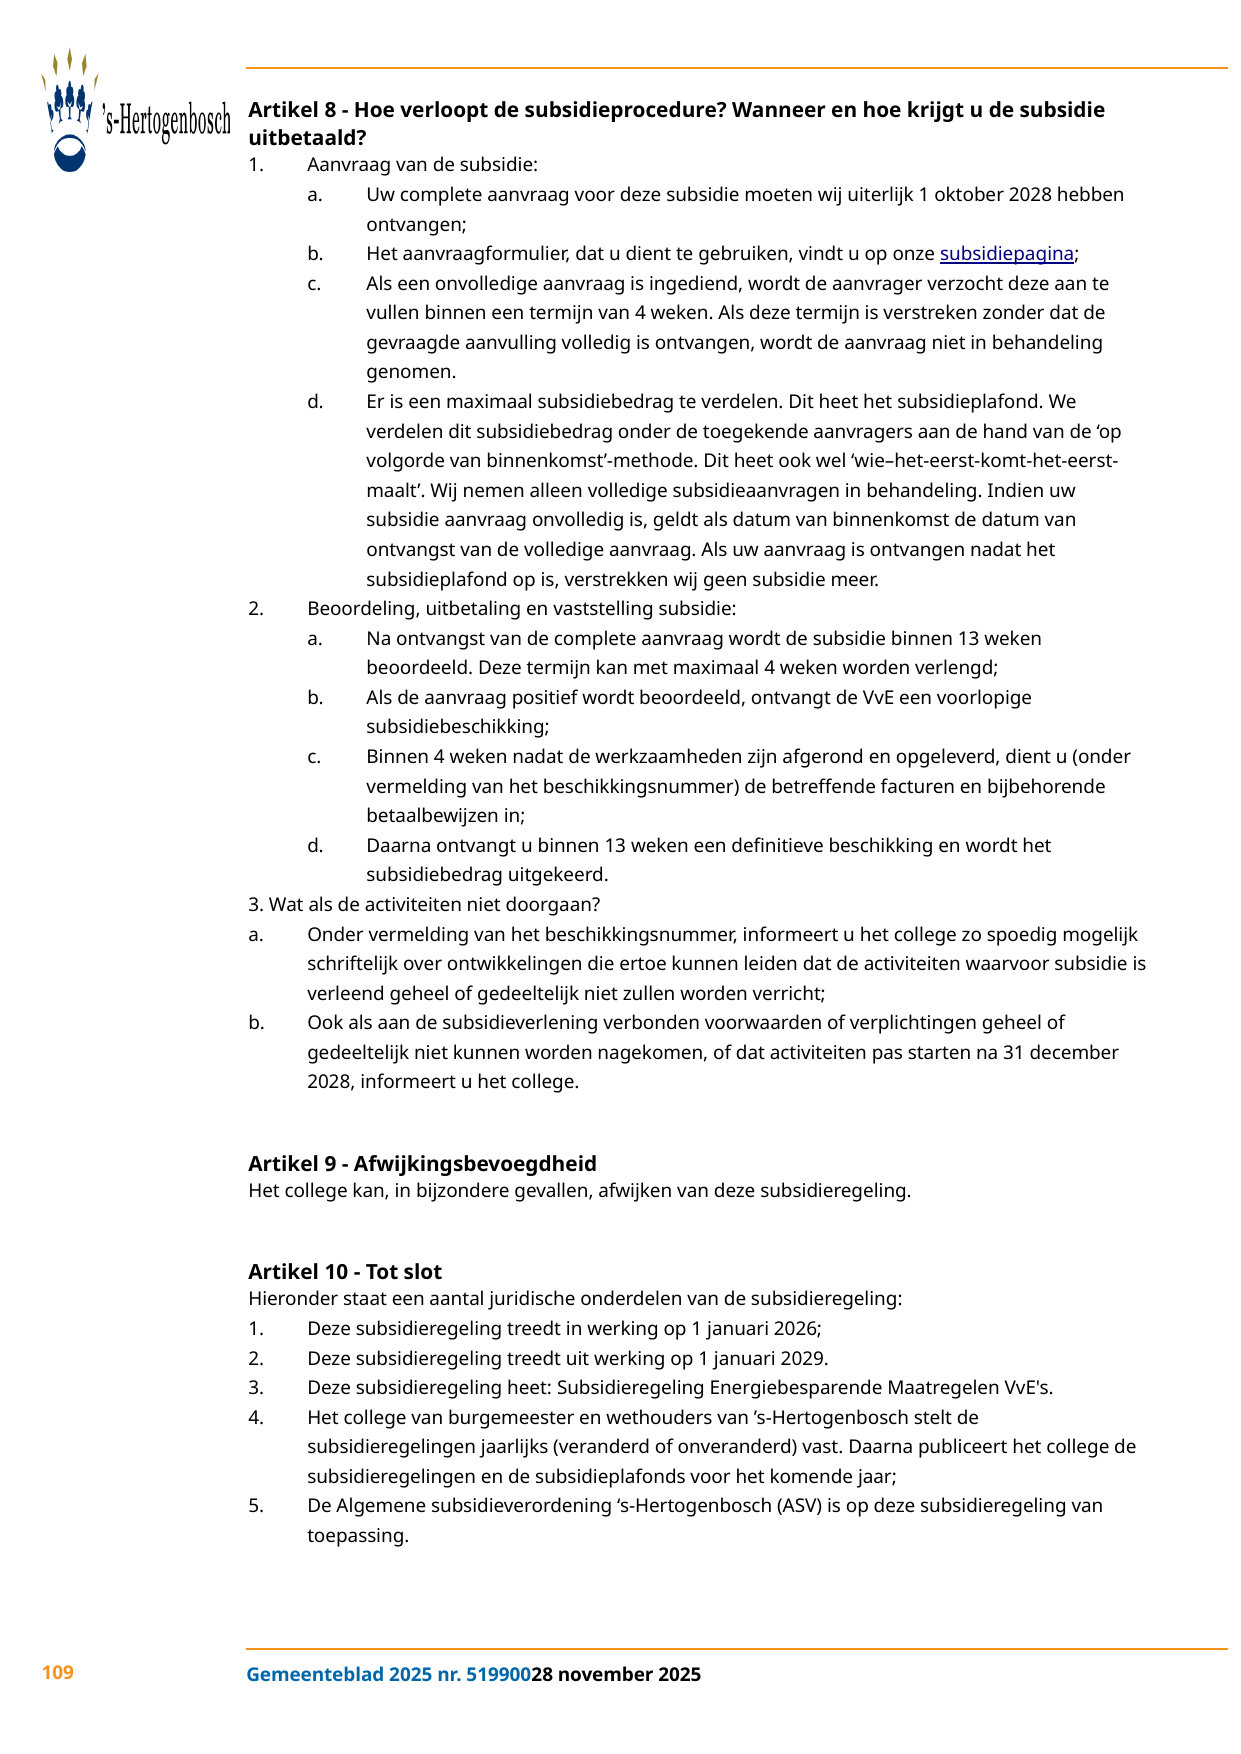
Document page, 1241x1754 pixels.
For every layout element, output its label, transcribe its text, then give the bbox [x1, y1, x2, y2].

text 3. Wat als de activiteiten niet doorgaan? [248, 891, 1152, 917]
text Artikel 9 - Afwijkingsbevoegdheid [248, 1149, 1152, 1177]
list Deze subsidieregeling heet: Subsidieregeling Energiebesparende Maatregelen VvE's. [248, 1374, 1152, 1400]
text Artikel 8 - Hoe verloopt de subsidieprocedure? Wanneer en hoe krijgt u de subsidie uitbetaald? [248, 95, 1152, 152]
list Beoordeling, uitbetaling en vaststelling subsidie: [248, 595, 1152, 621]
list Onder vermelding van het beschikkingsnummer, informeert u het college zo spoedig mogelijk schriftelijk over ontwikkelingen die ertoe kunnen leiden dat de activiteiten waarvoor subsidie is verleend geheel of gedeeltelijk niet zullen worden verricht; [248, 921, 1152, 1006]
text Hieronder staat een aantal juridische onderdelen van de subsidieregeling: [248, 1286, 1152, 1311]
picture [41, 47, 231, 172]
list De Algemene subsidieverordening ‘s-Hertogenbosch (ASV) is op deze subsidieregeling van toepassing. [248, 1493, 1152, 1548]
text Het college kan, in bijzondere gevallen, afwijken van deze subsidieregeling. [248, 1177, 1152, 1203]
list Daarna ontvangt u binnen 13 weken een definitieve beschikking en wordt het subsidiebedrag uitgekeerd. [307, 832, 1152, 887]
list Uw complete aanvraag voor deze subsidie moeten wij uiterlijk 1 oktober 2028 hebben ontvangen; [307, 181, 1152, 237]
list Het aanvraagformulier, dat u dient te gebruiken, vindt u op onze subsidiepagina; [307, 240, 1152, 266]
list Aanvraag van de subsidie: [248, 152, 1152, 177]
list Na ontvangst van de complete aanvraag wordt de subsidie binnen 13 weken beoordeeld. Deze termijn kan met maximaal 4 weken worden verlengd; [307, 625, 1152, 680]
list Ook als aan de subsidieverlening verbonden voorwaarden of verplichtingen geheel of gedeeltelijk niet kunnen worden nagekomen, of dat activiteiten pas starten na 31 december 2028, informeert u het college. [248, 1009, 1152, 1094]
list Deze subsidieregeling treedt uit werking op 1 januari 2029. [248, 1345, 1152, 1371]
list Binnen 4 weken nadat de werkzaamheden zijn afgerond en opgeleverd, dient u (onder vermelding van het beschikkingsnummer) de betreffende facturen en bijbehorende betaalbewijzen in; [307, 743, 1152, 828]
list Als een onvolledige aanvraag is ingediend, wordt de aanvrager verzocht deze aan te vullen binnen een termijn van 4 weken. Als deze termijn is verstreken zonder dat de gevraagde aanvulling volledig is ontvangen, wordt de aanvraag niet in behandeling genomen. [307, 270, 1152, 384]
list Deze subsidieregeling treedt in werking op 1 januari 2026; [248, 1315, 1152, 1341]
text Artikel 10 - Tot slot [248, 1257, 1152, 1286]
list Als de aanvraag positief wordt beoordeeld, ontvangt de VvE een voorlopige subsidiebeschikking; [307, 684, 1152, 739]
list Er is een maximaal subsidiebedrag te verdelen. Dit heet het subsidieplafond. We verdelen dit subsidiebedrag onder de toegekende aanvragers aan de hand van de ‘op volgorde van binnenkomst’-methode. Dit heet ook wel ‘wie–het-eerst-komt-het-eerst-maalt’. Wij nemen alleen volledige subsidieaanvragen in behandeling. Indien uw subsidie aanvraag onvolledig is, geldt als datum van binnenkomst de datum van ontvangst van de volledige aanvraag. Als uw aanvraag is ontvangen nadat het subsidieplafond op is, verstrekken wij geen subsidie meer. [307, 388, 1152, 592]
list Het college van burgemeester en wethouders van ’s-Hertogenbosch stelt de subsidieregelingen jaarlijks (veranderd of onveranderd) vast. Daarna publiceert het college de subsidieregelingen en de subsidieplafonds voor het komende jaar; [248, 1404, 1152, 1489]
